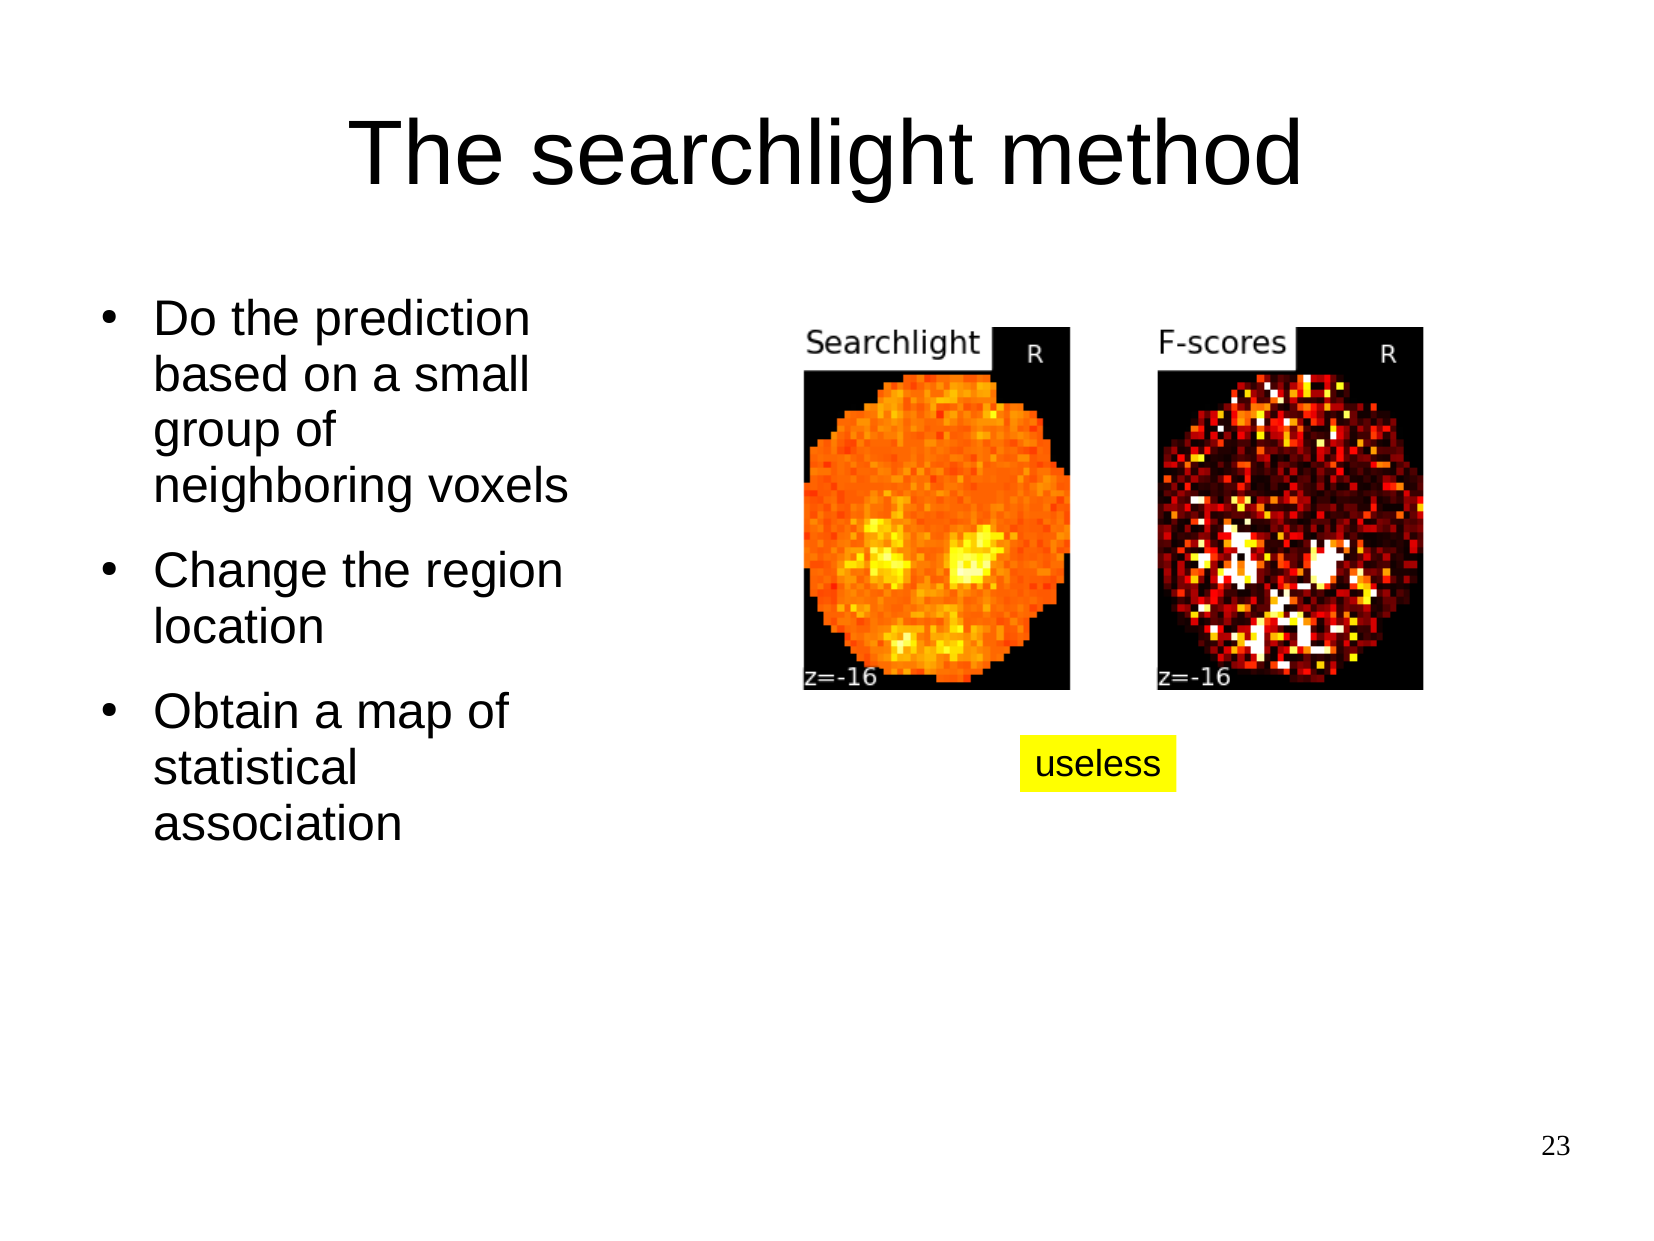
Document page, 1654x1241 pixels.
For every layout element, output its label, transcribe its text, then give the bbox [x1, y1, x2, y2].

text_box useless [1020, 735, 1177, 792]
picture [732, 327, 1654, 691]
title The searchlight method [82, 49, 1571, 257]
list Do the prediction based on a small group of neighboring voxels Change the region location Obtain a map of statistical association [82, 290, 586, 1010]
